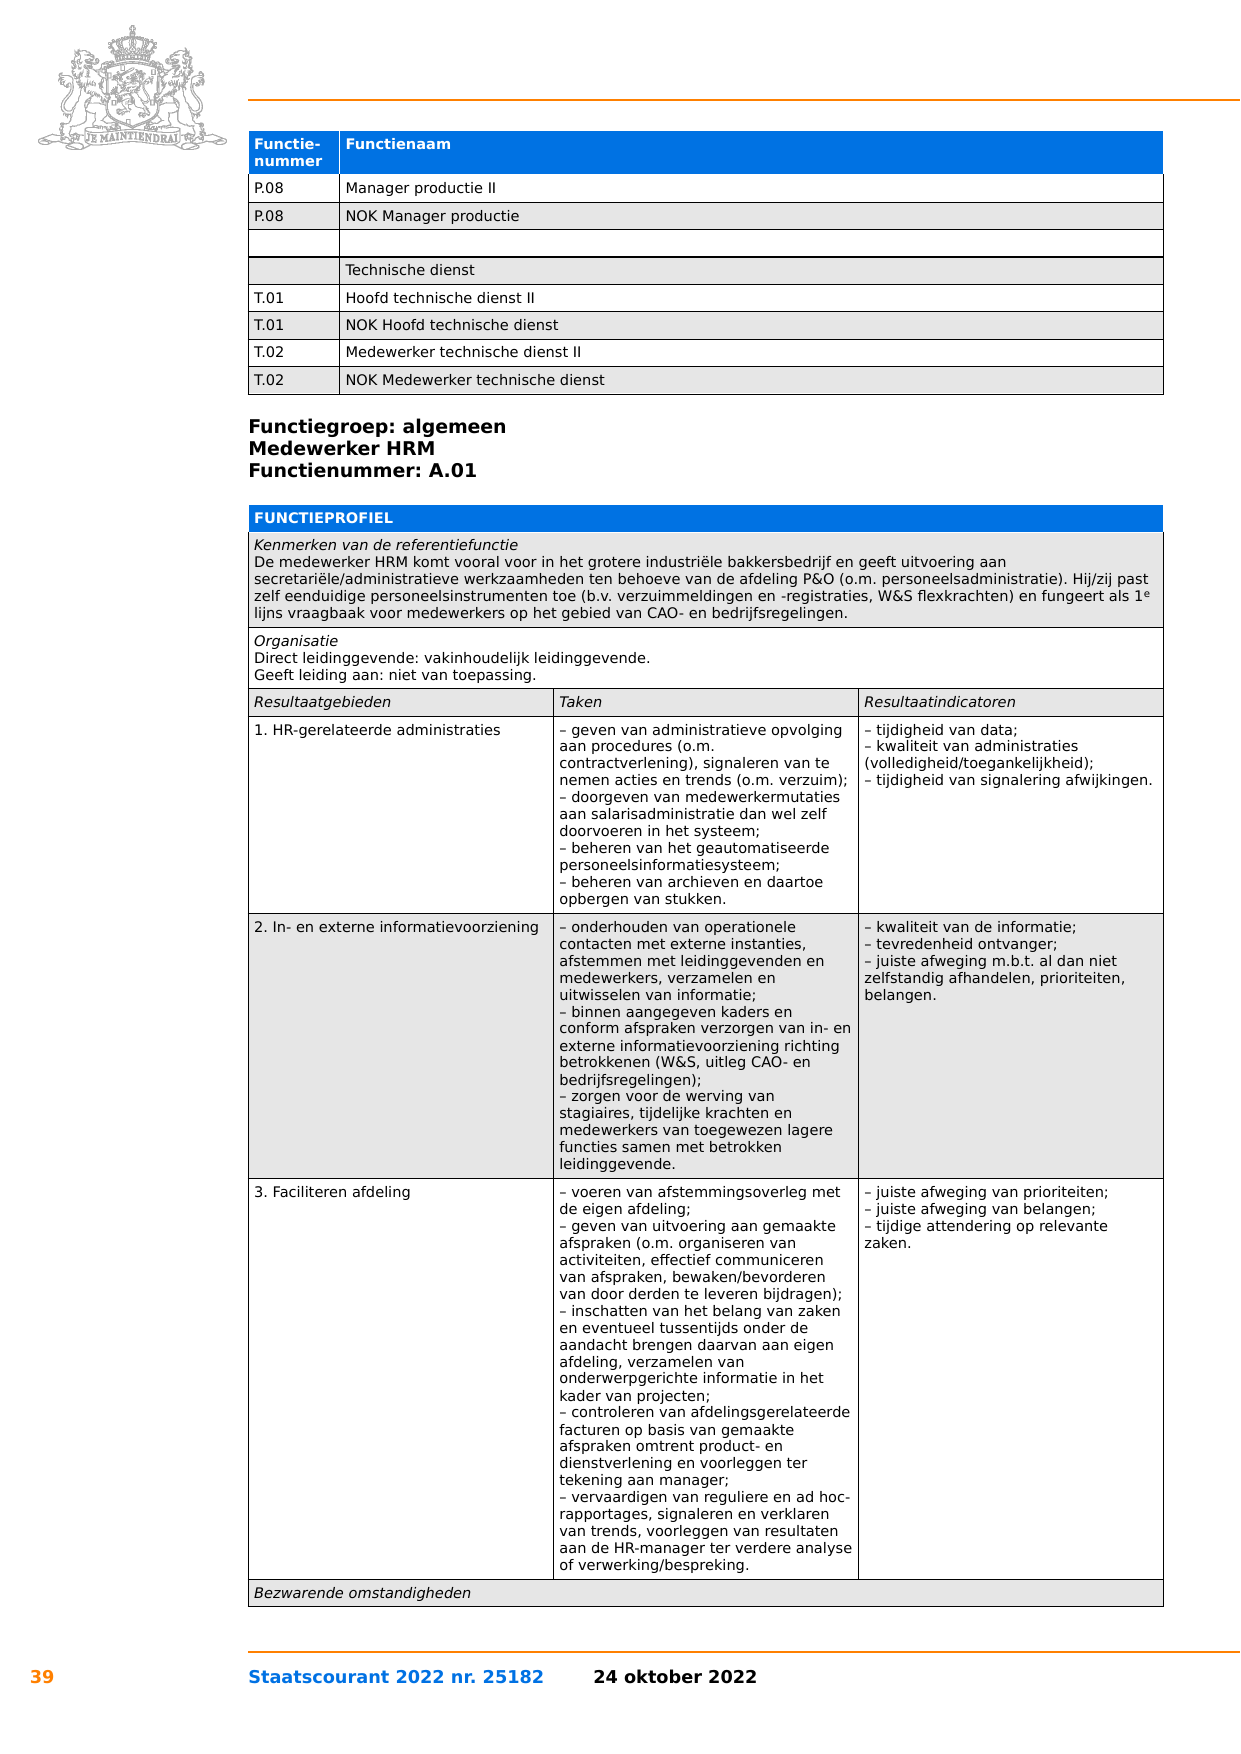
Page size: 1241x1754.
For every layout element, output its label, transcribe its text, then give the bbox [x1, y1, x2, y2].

table_cell [249, 258, 339, 284]
picture [38, 25, 227, 150]
table_cell – geven van administratieve opvolging aan procedures (o.m. contractverlening), signaleren van te nemen acties en trends (o.m. verzuim); – doorgeven van medewerkermutaties aan salarisadministratie dan wel zelf doorvoeren in het systeem; – beheren van het geautomatiseerde personeelsinformatiesysteem; – beheren van archieven en daartoe opbergen van stukken. [554, 717, 858, 913]
table_cell Medewerker technische dienst II [340, 340, 1163, 366]
table_cell Kenmerken van de referentiefunctie De medewerker HRM komt vooral voor in het grotere industriële bakkersbedrijf en geeft uitvoering aan secretariële/administratieve werkzaamheden ten behoeve van de afdeling P&O (o.m. personeelsadministratie). Hij/zij past zelf eenduidige personeelsinstrumenten toe (b.v. verzuimmeldingen en ‑registraties, W&S flexkrachten) en fungeert als 1e lijns vraagbaak voor medewerkers op het gebied van CAO- en bedrijfsregelingen. [249, 533, 1163, 627]
text Medewerker HRM [248, 438, 1163, 460]
table_cell 1. HR-gerelateerde administraties [249, 717, 553, 913]
table_cell 3. Faciliteren afdeling [249, 1179, 553, 1579]
table_cell T.01 [249, 285, 339, 311]
table_cell NOK Medewerker technische dienst [340, 367, 1163, 393]
table_cell P.08 [249, 203, 339, 229]
table_cell – voeren van afstemmingsoverleg met de eigen afdeling; – geven van uitvoering aan gemaakte afspraken (o.m. organiseren van activiteiten, effectief communiceren van afspraken, bewaken/bevorderen van door derden te leveren bijdragen); – inschatten van het belang van zaken en eventueel tussentijds onder de aandacht brengen daarvan aan eigen afdeling, verzamelen van onderwerpgerichte informatie in het kader van projecten; – controleren van afdelingsgerelateerde facturen op basis van gemaakte afspraken omtrent product- en dienstverlening en voorleggen ter tekening aan manager; – vervaardigen van reguliere en ad hoc-rapportages, signaleren en verklaren van trends, voorleggen van resultaten aan de HR-manager ter verdere analyse of verwerking/bespreking. [554, 1179, 858, 1579]
table_cell T.01 [249, 312, 339, 339]
table_cell Organisatie Direct leidinggevende: vakinhoudelijk leidinggevende. Geeft leiding aan: niet van toepassing. [249, 628, 1163, 688]
table_cell Technische dienst [340, 258, 1163, 284]
table_header FUNCTIEPROFIEL [249, 505, 1163, 532]
table_cell 2. In- en externe informatievoorziening [249, 914, 553, 1178]
table_cell NOK Hoofd technische dienst [340, 312, 1163, 339]
table_cell – onderhouden van operationele contacten met externe instanties, afstemmen met leidinggevenden en medewerkers, verzamelen en uitwisselen van informatie; – binnen aangegeven kaders en conform afspraken verzorgen van in- en externe informatievoorziening richting betrokkenen (W&S, uitleg CAO- en bedrijfsregelingen); – zorgen voor de werving van stagiaires, tijdelijke krachten en medewerkers van toegewezen lagere functies samen met betrokken leidinggevende. [554, 914, 858, 1178]
table_cell T.02 [249, 367, 339, 393]
text Functienummer: A.01 [248, 460, 1163, 482]
table_cell [249, 230, 339, 256]
table_cell NOK Manager productie [340, 203, 1163, 229]
table_cell – kwaliteit van de informatie; – tevredenheid ontvanger; – juiste afweging m.b.t. al dan niet zelfstandig afhandelen, prioriteiten, belangen. [859, 914, 1163, 1178]
table_cell Bezwarende omstandigheden [249, 1580, 1163, 1606]
table_cell [340, 230, 1163, 256]
table_cell P.08 [249, 175, 339, 202]
table_cell Resultaatindicatoren [859, 689, 1163, 716]
table_cell T.02 [249, 340, 339, 366]
table_cell – juiste afweging van prioriteiten; – juiste afweging van belangen; – tijdige attendering op relevante zaken. [859, 1179, 1163, 1579]
table_cell Resultaatgebieden [249, 689, 553, 716]
table_cell – tijdigheid van data; – kwaliteit van administraties (volledigheid/toegankelijkheid); – tijdigheid van signalering afwijkingen. [859, 717, 1163, 913]
text Functiegroep: algemeen [248, 416, 1163, 438]
table_header Functie-nummer [249, 131, 339, 174]
table_cell Manager productie II [340, 175, 1163, 202]
table_header Functienaam [340, 131, 1163, 174]
table_cell Hoofd technische dienst II [340, 285, 1163, 311]
table_cell Taken [554, 689, 858, 716]
